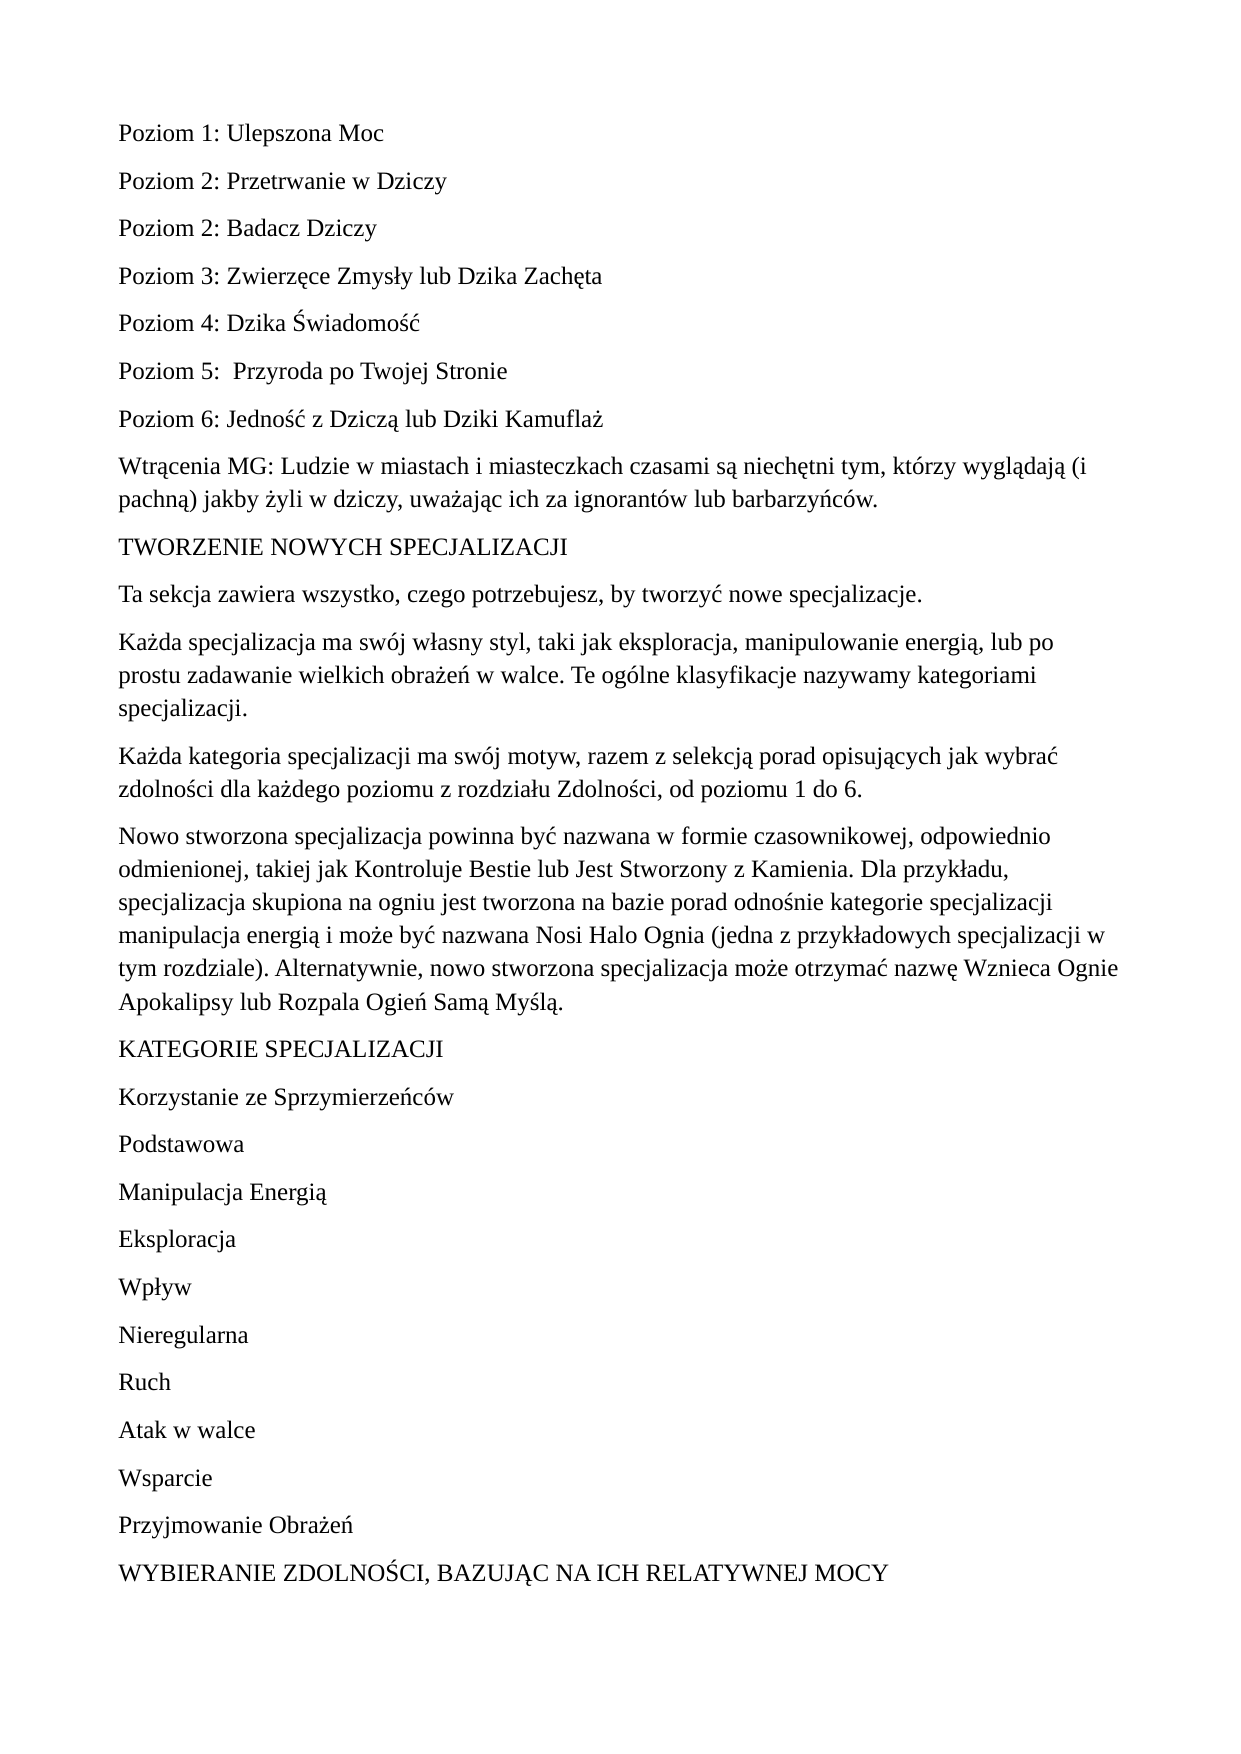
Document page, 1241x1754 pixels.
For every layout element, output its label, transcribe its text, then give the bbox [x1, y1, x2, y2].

text Ruch [118, 1367, 1122, 1396]
text Poziom 2: Badacz Dziczy [118, 213, 1122, 242]
text KATEGORIE SPECJALIZACJI [118, 1034, 1122, 1063]
text Atak w walce [118, 1415, 1122, 1444]
text Poziom 1: Ulepszona Moc [118, 118, 1122, 147]
text Poziom 2: Przetrwanie w Dziczy [118, 166, 1122, 194]
text Poziom 4: Dzika Świadomość [118, 308, 1122, 337]
text Ta sekcja zawiera wszystko, czego potrzebujesz, by tworzyć nowe specjalizacje. [118, 579, 1122, 608]
text Podstawowa [118, 1129, 1122, 1158]
text Wtrącenia MG: Ludzie w miastach i miasteczkach czasami są niechętni tym, którzy wyglądają (i pachną) jakby żyli w dziczy, uważając ich za ignorantów lub barbarzyńców. [118, 451, 1122, 513]
text TWORZENIE NOWYCH SPECJALIZACJI [118, 532, 1122, 561]
text Każda specjalizacja ma swój własny styl, taki jak eksploracja, manipulowanie energią, lub po prostu zadawanie wielkich obrażeń w walce. Te ogólne klasyfikacje nazywamy kategoriami specjalizacji. [118, 627, 1122, 722]
text Nowo stworzona specjalizacja powinna być nazwana w formie czasownikowej, odpowiednio odmienionej, takiej jak Kontroluje Bestie lub Jest Stworzony z Kamienia. Dla przykładu, specjalizacja skupiona na ogniu jest tworzona na bazie porad odnośnie kategorie specjalizacji manipulacja energią i może być nazwana Nosi Halo Ognia (jedna z przykładowych specjalizacji w tym rozdziale). Alternatywnie, nowo stworzona specjalizacja może otrzymać nazwę Wznieca Ognie Apokalipsy lub Rozpala Ogień Samą Myślą. [118, 821, 1122, 1015]
text Nieregularna [118, 1320, 1122, 1348]
text Wpływ [118, 1272, 1122, 1301]
text Poziom 3: Zwierzęce Zmysły lub Dzika Zachęta [118, 261, 1122, 290]
text Eksploracja [118, 1224, 1122, 1253]
text Manipulacja Energią [118, 1177, 1122, 1206]
text Poziom 6: Jedność z Dziczą lub Dziki Kamuflaż [118, 404, 1122, 432]
text Każda kategoria specjalizacji ma swój motyw, razem z selekcją porad opisujących jak wybrać zdolności dla każdego poziomu z rozdziału Zdolności, od poziomu 1 do 6. [118, 741, 1122, 803]
text WYBIERANIE ZDOLNOŚCI, BAZUJĄC NA ICH RELATYWNEJ MOCY [118, 1558, 1122, 1587]
text Poziom 5: Przyroda po Twojej Stronie [118, 356, 1122, 385]
text Wsparcie [118, 1463, 1122, 1491]
text Przyjmowanie Obrażeń [118, 1510, 1122, 1539]
text Korzystanie ze Sprzymierzeńców [118, 1082, 1122, 1111]
